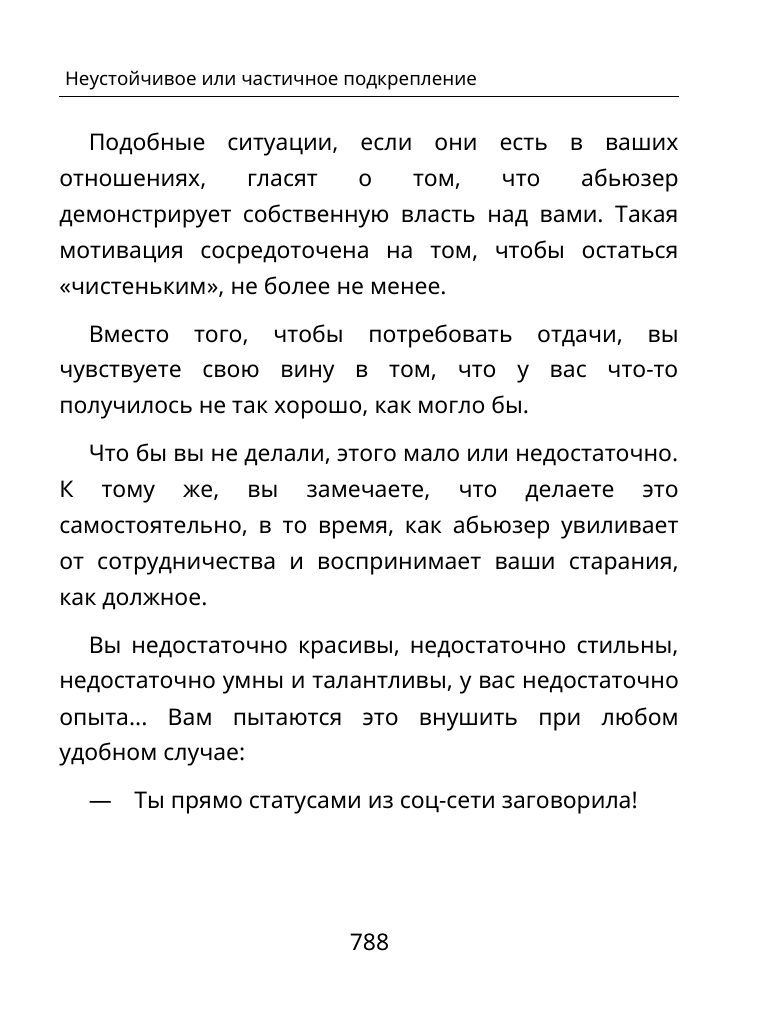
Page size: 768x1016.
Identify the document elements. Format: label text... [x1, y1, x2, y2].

text Подобные ситуации, если они есть в ваших отношениях, гласят о том, что абьюзер демонстрирует собственную власть над вами. Такая мотивация сосредоточена на том, чтобы остаться «чистеньким», не более не менее. [59, 126, 679, 301]
list Ты прямо статусами из соц-сети заговорила! [59, 784, 679, 815]
text Вы недостаточно красивы, недостаточно стильны, недостаточно умны и талантливы, у вас недостаточно опыта... Вам пытаются это внушить при любом удобном случае: [59, 628, 679, 768]
text Что бы вы не делали, этого мало или недостаточно. К тому же, вы замечаете, что делаете это самостоятельно, в то время, как абьюзер увиливает от сотрудничества и воспринимает ваши старания, как должное. [59, 437, 679, 612]
text Вместо того, чтобы потребовать отдачи, вы чувствуете свою вину в том, что у вас что-то получилось не так хорошо, как могло бы. [59, 317, 679, 421]
